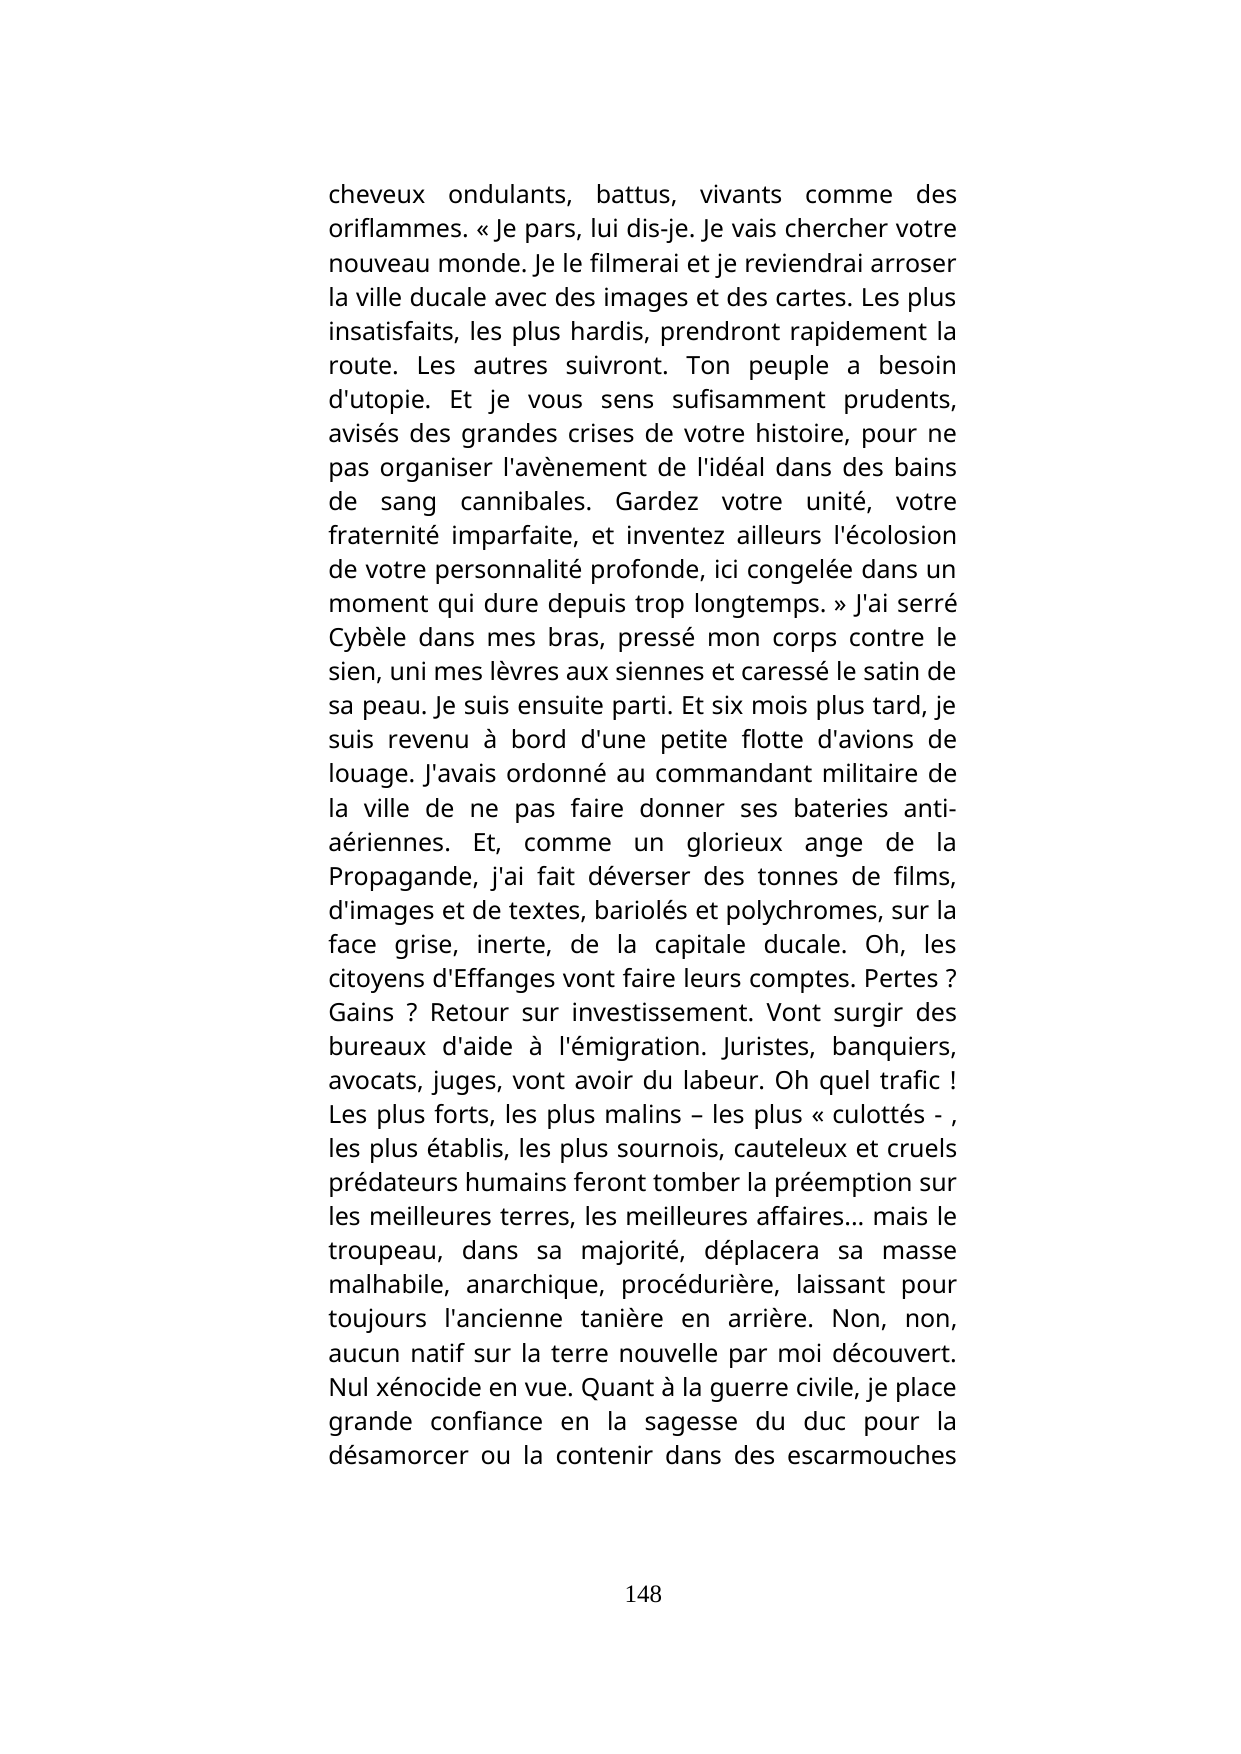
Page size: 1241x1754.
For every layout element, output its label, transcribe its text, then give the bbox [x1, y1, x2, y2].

text cheveux ondulants, battus, vivants comme des oriflammes. « Je pars, lui dis-je. Je vais chercher votre nouveau monde. Je le filmerai et je reviendrai arroser la ville ducale avec des images et des cartes. Les plus insatisfaits, les plus hardis, prendront rapidement la route. Les autres suivront. Ton peuple a besoin d'utopie. Et je vous sens sufisamment prudents, avisés des grandes crises de votre histoire, pour ne pas organiser l'avènement de l'idéal dans des bains de sang cannibales. Gardez votre unité, votre fraternité imparfaite, et inventez ailleurs l'écolosion de votre personnalité profonde, ici congelée dans un moment qui dure depuis trop longtemps. » J'ai serré Cybèle dans mes bras, pressé mon corps contre le sien, uni mes lèvres aux siennes et caressé le satin de sa peau. Je suis ensuite parti. Et six mois plus tard, je suis revenu à bord d'une petite flotte d'avions de louage. J'avais ordonné au commandant militaire de la ville de ne pas faire donner ses bateries anti-aériennes. Et, comme un glorieux ange de la Propagande, j'ai fait déverser des tonnes de films, d'images et de textes, bariolés et polychromes, sur la face grise, inerte, de la capitale ducale. Oh, les citoyens d'Effanges vont faire leurs comptes. Pertes ? Gains ? Retour sur investissement. Vont surgir des bureaux d'aide à l'émigration. Juristes, banquiers, avocats, juges, vont avoir du labeur. Oh quel trafic ! Les plus forts, les plus malins – les plus « culottés - , les plus établis, les plus sournois, cauteleux et cruels prédateurs humains feront tomber la préemption sur les meilleures terres, les meilleures affaires... mais le troupeau, dans sa majorité, déplacera sa masse malhabile, anarchique, procédurière, laissant pour toujours l'ancienne tanière en arrière. Non, non, aucun natif sur la terre nouvelle par moi découvert. Nul xénocide en vue. Quant à la guerre civile, je place grande confiance en la sagesse du duc pour la désamorcer ou la contenir dans des escarmouches [328, 177, 958, 1471]
